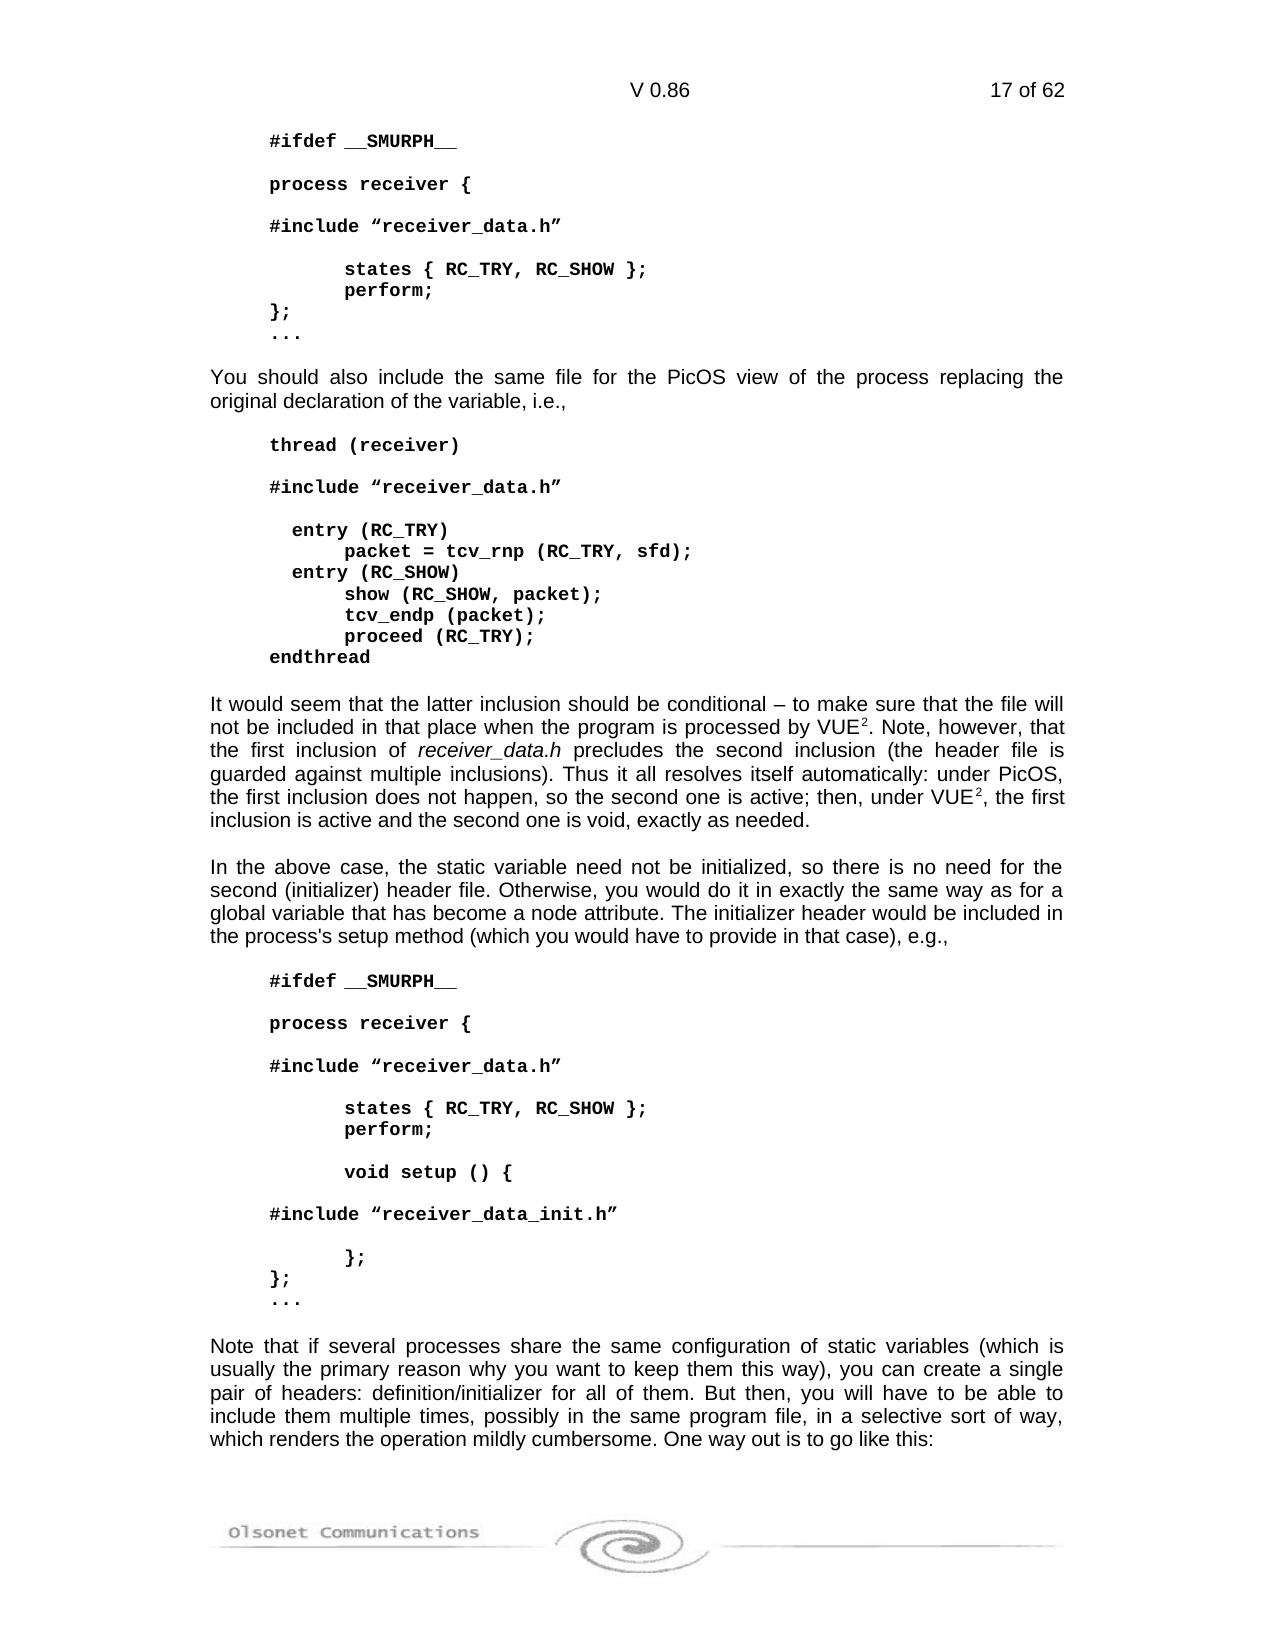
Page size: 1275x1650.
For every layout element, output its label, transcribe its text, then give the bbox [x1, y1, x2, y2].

text #include “receiver_data.h” [269, 217, 1065, 238]
text entry (RC_SHOW) [269, 563, 1065, 584]
text endthread [269, 648, 1065, 669]
text states { RC_TRY, RC_SHOW }; [269, 1099, 1065, 1120]
text }; [269, 302, 1065, 323]
text proceed (RC_TRY); [269, 627, 1065, 648]
text It would seem that the latter inclusion should be conditional – to make sure that the file will not be included in that place when the program is processed by VUE2. Note, however, that the first inclusion of receiver_data.h precludes the second inclusion (the header file is guarded against multiple inclusions). Thus it all resolves itself automatically: under PicOS, the first inclusion does not happen, so the second one is active; then, under VUE2, the first inclusion is active and the second one is void, exactly as needed. [210, 693, 1065, 832]
text perform; [269, 1120, 1065, 1141]
text }; [269, 1248, 1065, 1269]
text void setup () { [269, 1163, 1065, 1184]
text show (RC_SHOW, packet); [269, 584, 1065, 606]
text #include “receiver_data.h” [269, 1056, 1065, 1078]
text In the above case, the static variable need not be initialized, so there is no need for the second (initializer) header file. Otherwise, you would do it in exactly the same way as for a global variable that has become a node attribute. The initializer header would be included in the process's setup method (which you would have to provide in that case), e.g., [210, 855, 1065, 948]
text process receiver { [269, 1014, 1065, 1035]
text ... [269, 1290, 1065, 1311]
text Note that if several processes share the same configuration of static variables (which is usually the primary reason why you want to keep them this way), you can create a single pair of headers: definition/initializer for all of them. But then, you will have to be able to include them multiple times, possibly in the same program file, in a selective sort of way, which renders the operation mildly cumbersome. One way out is to go like this: [210, 1334, 1065, 1451]
text tcv_endp (packet); [269, 606, 1065, 627]
text states { RC_TRY, RC_SHOW }; [269, 260, 1065, 281]
text #include “receiver_data_init.h” [269, 1205, 1065, 1226]
picture [210, 1504, 1065, 1596]
text #ifdef __SMURPH__ [269, 132, 1065, 153]
text thread (receiver) [269, 436, 1065, 457]
text packet = tcv_rnp (RC_TRY, sfd); [269, 542, 1065, 563]
text }; [269, 1269, 1065, 1290]
text You should also include the same file for the PicOS view of the process replacing the original declaration of the variable, i.e., [210, 366, 1065, 412]
text perform; [269, 281, 1065, 302]
text ... [269, 323, 1065, 345]
text process receiver { [269, 175, 1065, 196]
text entry (RC_TRY) [269, 521, 1065, 542]
text #ifdef __SMURPH__ [269, 971, 1065, 993]
text #include “receiver_data.h” [269, 478, 1065, 499]
